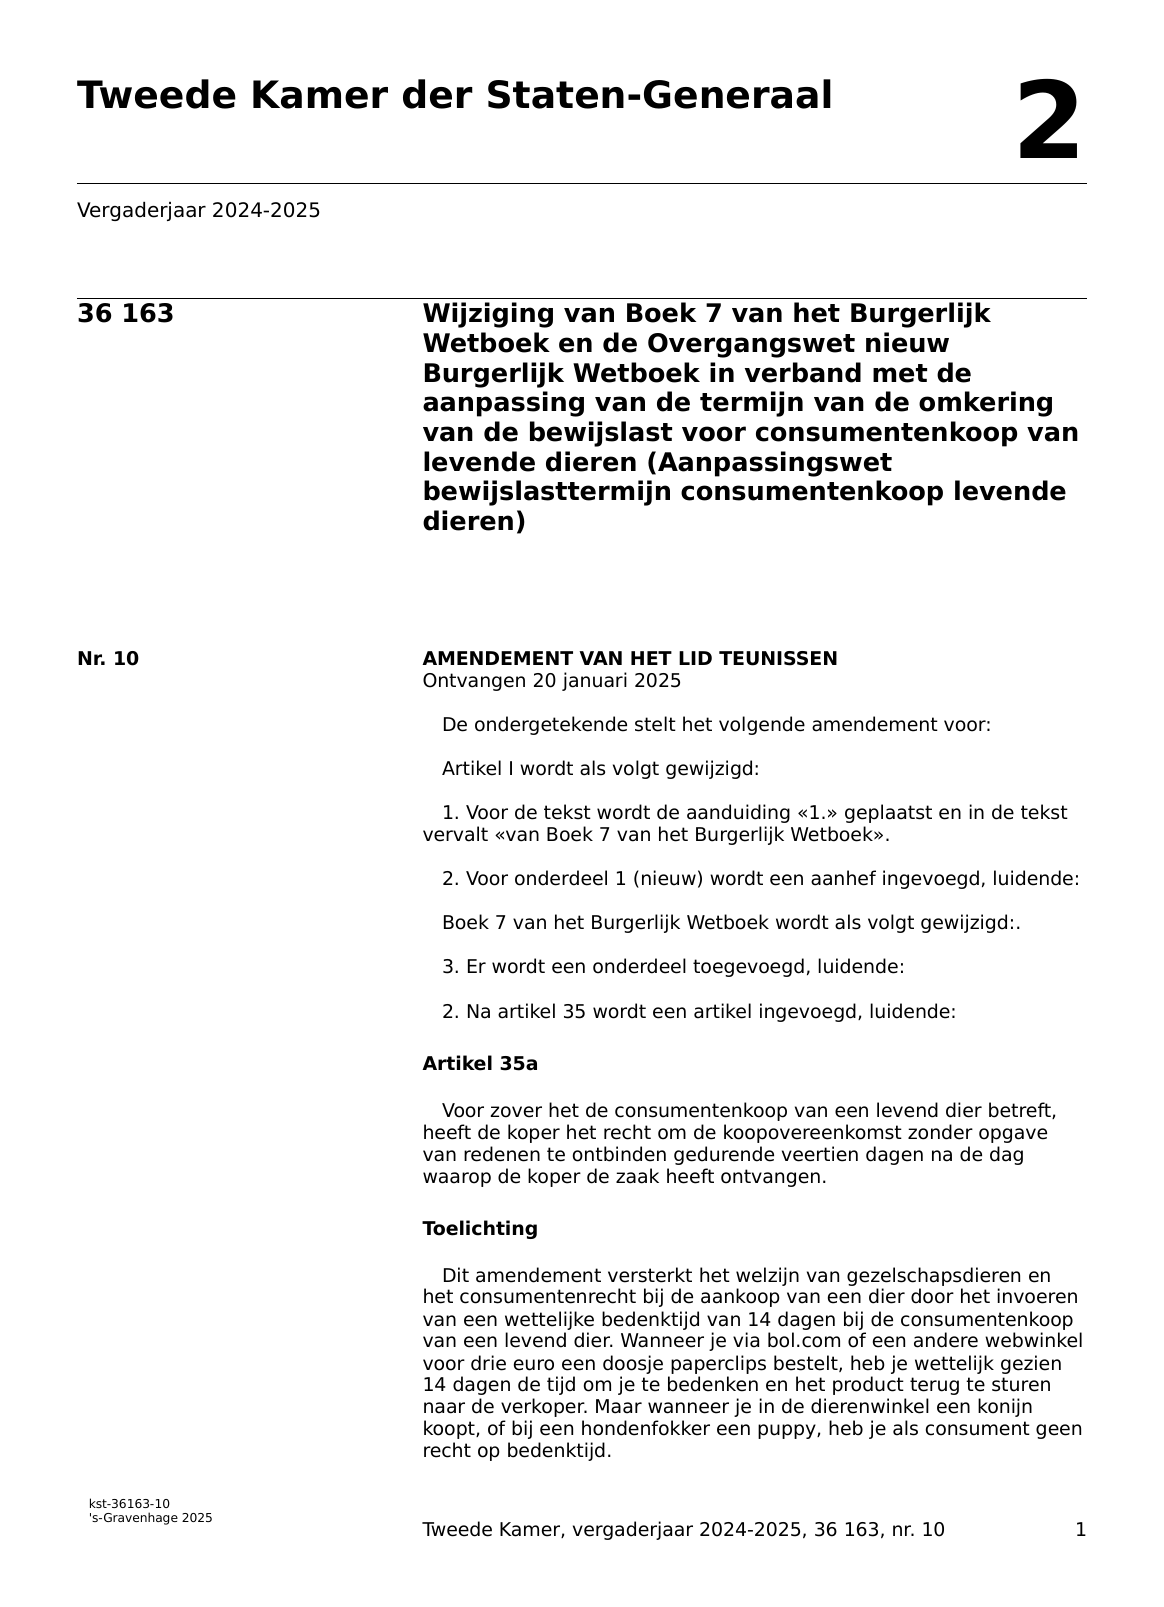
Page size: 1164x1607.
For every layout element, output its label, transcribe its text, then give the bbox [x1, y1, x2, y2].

text Voor zover het de consumentenkoop van een levend dier betreft, heeft de koper het recht om de koopovereenkomst zonder opgave van redenen te ontbinden gedurende veertien dagen na de dag waarop de koper de zaak heeft ontvangen. [422, 1099, 1087, 1187]
text 3. Er wordt een onderdeel toegevoegd, luidende: [422, 956, 1087, 978]
table_header 2 [886, 59, 1087, 183]
subtitle Nr. 10 AMENDEMENT VAN HET LID TEUNISSEN [77, 647, 1087, 669]
text kst-36163-10 [88, 1497, 323, 1511]
subtitle Toelichting [422, 1217, 1087, 1239]
table_header Tweede Kamer der Staten-Generaal [77, 59, 886, 183]
text De ondergetekende stelt het volgende amendement voor: [422, 714, 1087, 736]
subtitle Artikel 35a [422, 1053, 1087, 1074]
text 2. Voor onderdeel 1 (nieuw) wordt een aanhef ingevoegd, luidende: [422, 868, 1087, 890]
text 2. Na artikel 35 wordt een artikel ingevoegd, luidende: [422, 1001, 1087, 1023]
table_cell Vergaderjaar 2024-2025 [77, 184, 1087, 298]
text Ontvangen 20 januari 2025 [422, 669, 1087, 691]
text Dit amendement versterkt het welzijn van gezelschapsdieren en het consumentenrecht bij de aankoop van een dier door het invoeren van een wettelijke bedenktijd van 14 dagen bij de consumentenkoop van een levend dier. Wanneer je via bol.com of een andere webwinkel voor drie euro een doosje paperclips bestelt, heb je wettelijk gezien 14 dagen de tijd om je te bedenken en het product terug te sturen naar de verkoper. Maar wanneer je in de dierenwinkel een konijn koopt, of bij een hondenfokker een puppy, heb je als consument geen recht op bedenktijd. [422, 1264, 1087, 1462]
text 's-Gravenhage 2025 [88, 1511, 323, 1525]
text Boek 7 van het Burgerlijk Wetboek wordt als volgt gewijzigd:. [422, 912, 1087, 934]
text Artikel I wordt als volgt gewijzigd: [422, 758, 1087, 780]
text 1. Voor de tekst wordt de aanduiding «1.» geplaatst en in de tekst vervalt «van Boek 7 van het Burgerlijk Wetboek». [422, 802, 1087, 846]
subtitle 36 163 Wijziging van Boek 7 van het Burgerlijk Wetboek en de Overgangswet nieuw Burgerlijk Wetboek in verband met de aanpassing van de termijn van de omkering van de bewijslast voor consumentenkoop van levende dieren (Aanpassingswet bewijslasttermijn consumentenkoop levende dieren) [77, 299, 1087, 536]
